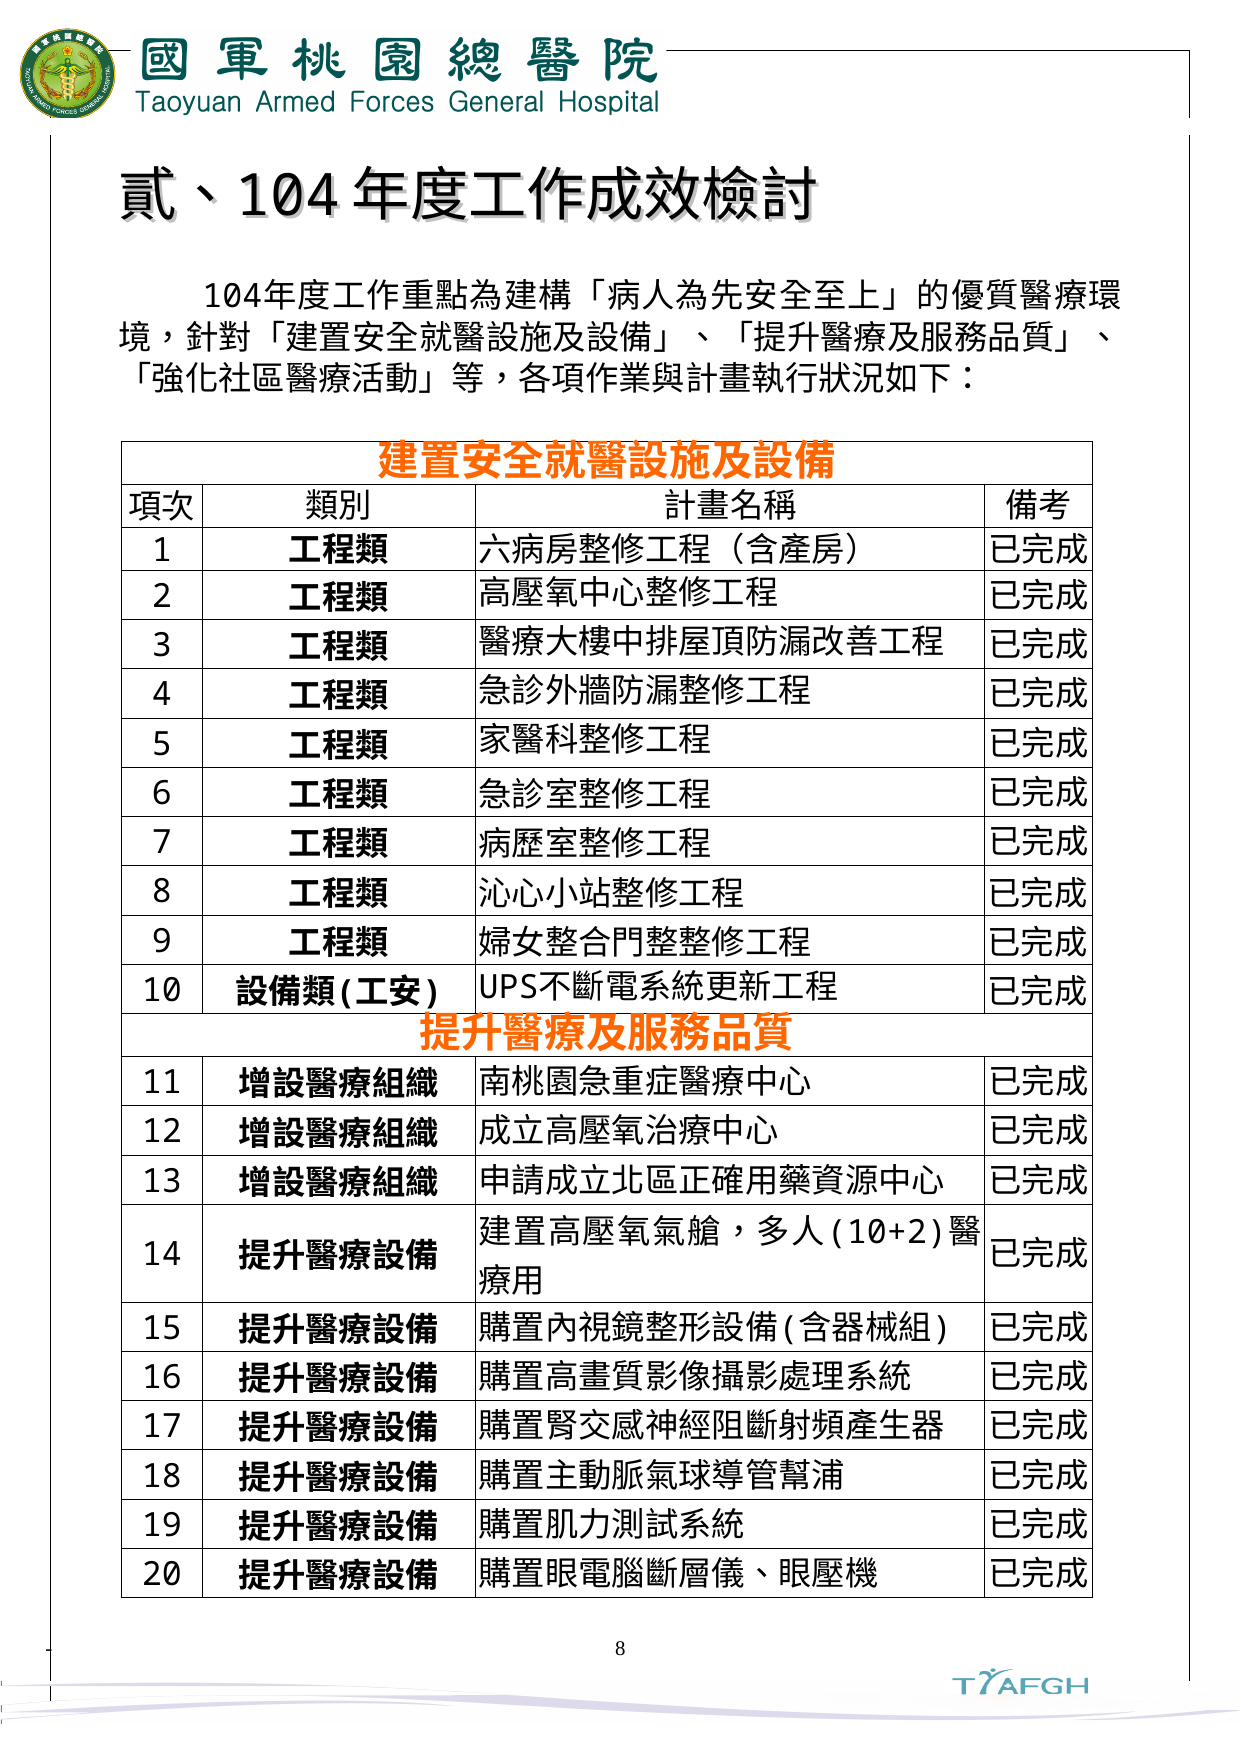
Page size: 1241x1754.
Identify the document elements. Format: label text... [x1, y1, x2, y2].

table_cell 已完成 [985, 768, 1092, 816]
table_cell 已完成 [985, 1156, 1092, 1204]
table_cell 建置高壓氧氣艙，多人(10+2)醫療用 [476, 1205, 984, 1302]
table_cell 購置眼電腦斷層儀、眼壓機 [476, 1549, 984, 1597]
table_cell 已完成 [985, 965, 1092, 1013]
table_cell 工程類 [203, 768, 475, 816]
text 104年度工作重點為建構「病人為先安全至上」的優質醫療環境，針對「建置安全就醫設施及設備」、「提升醫療及服務品質」、「強化社區醫療活動」等，各項作業與計畫執行狀況如下： [118, 274, 1122, 399]
table_header 建置安全就醫設施及設備 [122, 442, 1092, 483]
table_cell 醫療大樓中排屋頂防漏改善工程 [476, 620, 984, 668]
table_cell 14 [122, 1205, 202, 1302]
table_cell 工程類 [203, 719, 475, 767]
table_cell 增設醫療組織 [203, 1057, 475, 1105]
table_cell 7 [122, 817, 202, 865]
table_cell 工程類 [203, 916, 475, 964]
table_cell 已完成 [985, 719, 1092, 767]
table_cell 已完成 [985, 620, 1092, 668]
table_cell 病歷室整修工程 [476, 817, 984, 865]
table_cell 提升醫療及服務品質 [122, 1014, 1092, 1056]
table_cell 已完成 [985, 817, 1092, 865]
table_cell 類別 [203, 485, 475, 527]
table_cell 購置高畫質影像攝影處理系統 [476, 1352, 984, 1400]
table_cell 工程類 [203, 669, 475, 717]
table_cell 12 [122, 1106, 202, 1154]
table_cell 提升醫療設備 [203, 1303, 475, 1351]
table_cell 提升醫療設備 [203, 1549, 475, 1597]
table_cell 3 [122, 620, 202, 668]
table_cell 增設醫療組織 [203, 1156, 475, 1204]
table_cell 工程類 [203, 571, 475, 619]
table_cell 17 [122, 1401, 202, 1449]
table_cell 已完成 [985, 669, 1092, 717]
table_cell 南桃園急重症醫療中心 [476, 1057, 984, 1105]
table_cell 8 [122, 866, 202, 914]
table_cell 6 [122, 768, 202, 816]
table_cell 已完成 [985, 1303, 1092, 1351]
table_cell 提升醫療設備 [203, 1205, 475, 1302]
table_cell 2 [122, 571, 202, 619]
table_cell 11 [122, 1057, 202, 1105]
table_cell 家醫科整修工程 [476, 719, 984, 767]
table_cell 已完成 [985, 916, 1092, 964]
table_cell 購置主動脈氣球導管幫浦 [476, 1450, 984, 1499]
table_cell 18 [122, 1450, 202, 1499]
table_cell 工程類 [203, 620, 475, 668]
table_cell 16 [122, 1352, 202, 1400]
table_cell 六病房整修工程（含產房） [476, 528, 984, 570]
table_cell 提升醫療設備 [203, 1450, 475, 1499]
table_cell 20 [122, 1549, 202, 1597]
table_cell 5 [122, 719, 202, 767]
table_cell 已完成 [985, 528, 1092, 570]
table_cell 工程類 [203, 817, 475, 865]
table_cell 申請成立北區正確用藥資源中心 [476, 1156, 984, 1204]
table_cell 急診外牆防漏整修工程 [476, 669, 984, 717]
table_cell 已完成 [985, 1057, 1092, 1105]
table_cell 購置肌力測試系統 [476, 1500, 984, 1548]
table_cell 提升醫療設備 [203, 1401, 475, 1449]
table_cell 15 [122, 1303, 202, 1351]
table_cell UPS不斷電系統更新工程 [476, 965, 984, 1013]
table_cell 提升醫療設備 [203, 1352, 475, 1400]
table_cell 提升醫療設備 [203, 1500, 475, 1548]
table_cell 工程類 [203, 528, 475, 570]
table_cell 工程類 [203, 866, 475, 914]
table_cell 已完成 [985, 1106, 1092, 1154]
table_cell 19 [122, 1500, 202, 1548]
table_cell 已完成 [985, 571, 1092, 619]
table_cell 13 [122, 1156, 202, 1204]
table_cell 已完成 [985, 1401, 1092, 1449]
table_cell 婦女整合門整整修工程 [476, 916, 984, 964]
table_cell 1 [122, 528, 202, 570]
table_cell 急診室整修工程 [476, 768, 984, 816]
table_cell 已完成 [985, 1205, 1092, 1302]
table_cell 已完成 [985, 866, 1092, 914]
table_cell 10 [122, 965, 202, 1013]
table_cell 已完成 [985, 1352, 1092, 1400]
text [62, 72, 76, 98]
table_cell 已完成 [985, 1450, 1092, 1499]
table_cell 增設醫療組織 [203, 1106, 475, 1154]
table_cell 成立高壓氧治療中心 [476, 1106, 984, 1154]
table_cell 設備類(工安) [203, 965, 475, 1013]
table_cell 高壓氧中心整修工程 [476, 571, 984, 619]
table_cell 4 [122, 669, 202, 717]
table_cell 購置腎交感神經阻斷射頻產生器 [476, 1401, 984, 1449]
table_cell 項次 [122, 485, 202, 527]
table_cell 購置內視鏡整形設備(含器械組) [476, 1303, 984, 1351]
table_cell 備考 [985, 485, 1092, 527]
table_cell 9 [122, 916, 202, 964]
table_cell 已完成 [985, 1549, 1092, 1597]
table_cell 沁心小站整修工程 [476, 866, 984, 914]
table_cell 計畫名稱 [476, 485, 984, 527]
text 貳、104年度工作成效檢討 [118, 148, 1122, 232]
table_cell 已完成 [985, 1500, 1092, 1548]
